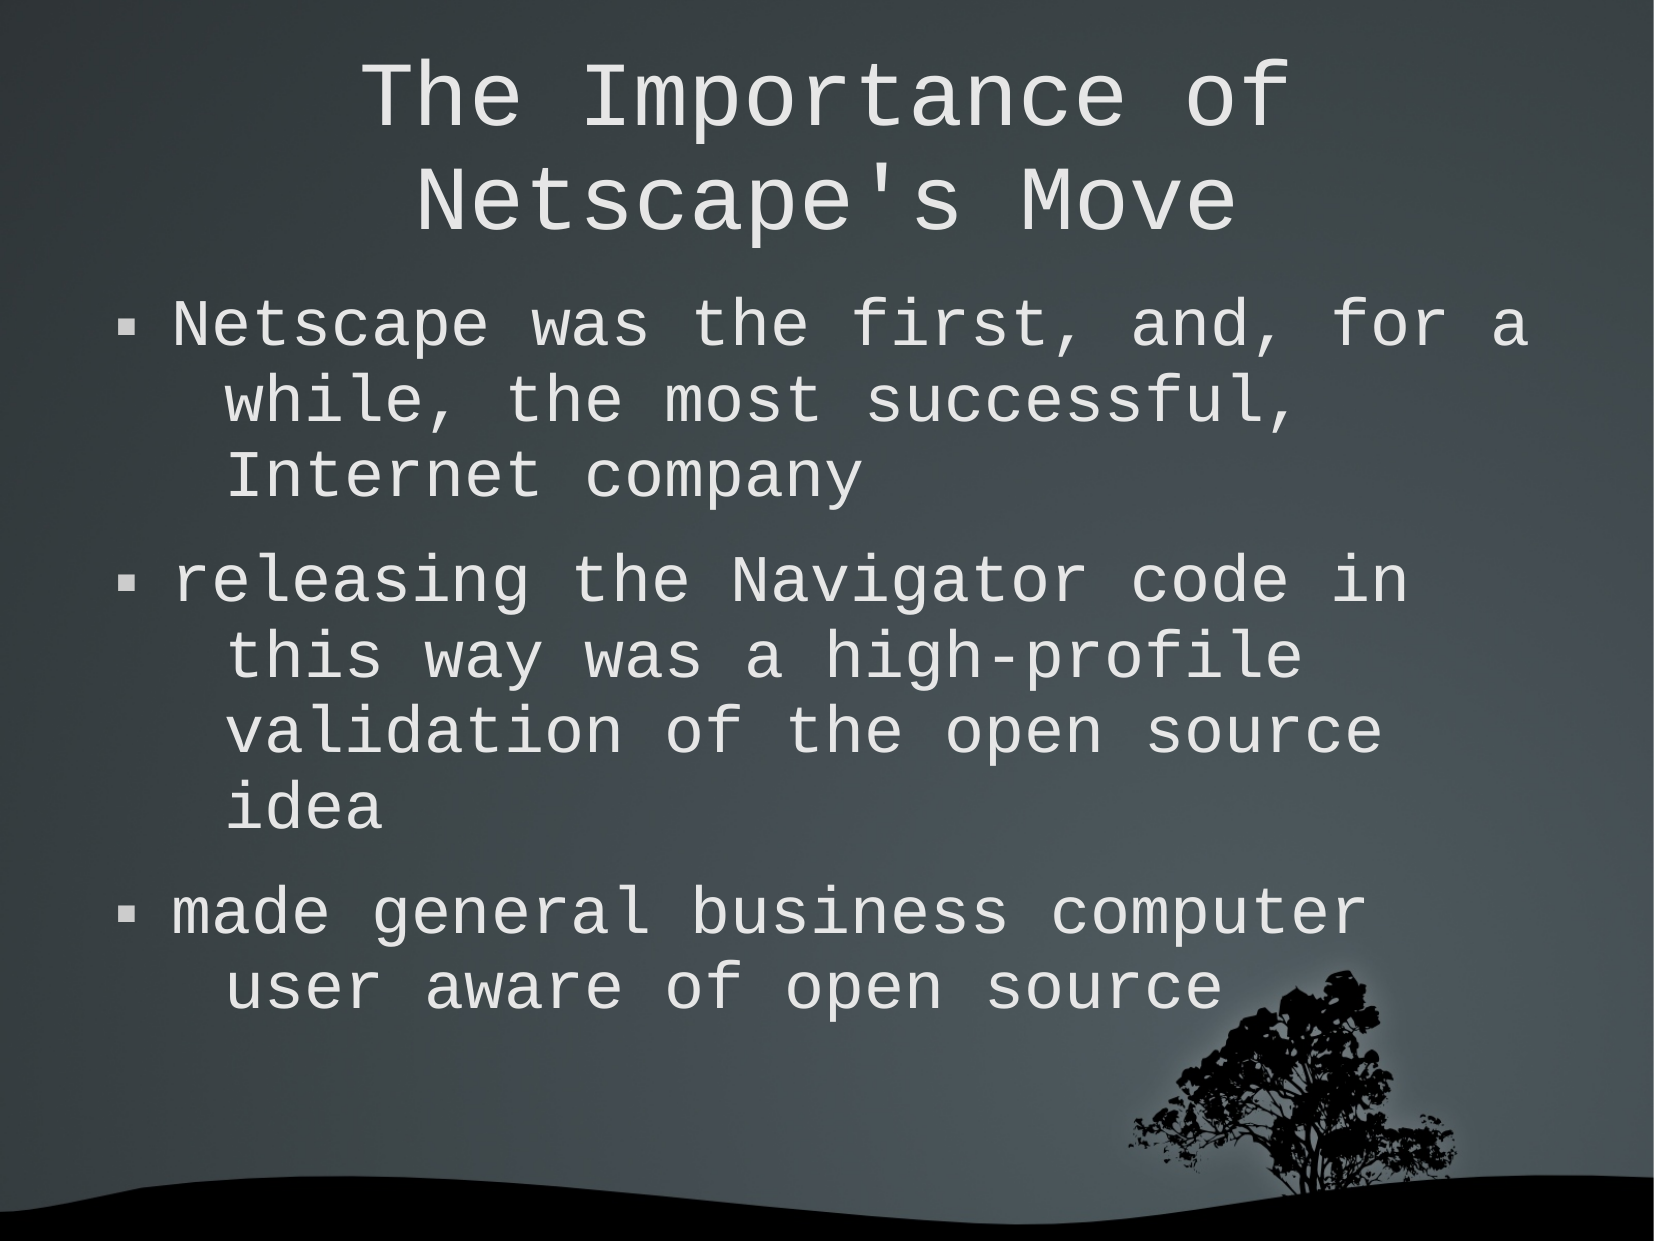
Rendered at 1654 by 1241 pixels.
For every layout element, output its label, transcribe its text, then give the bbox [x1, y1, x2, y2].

title The Importance of Netscape's Move [82, 45, 1571, 261]
list Netscape was the first, and, for a while, the most successful, Internet company releasing the Navigator code in this way was a high-profile validation of the open source idea made general business computer user aware of open source [82, 290, 1571, 1094]
picture [0, 0, 1654, 1241]
